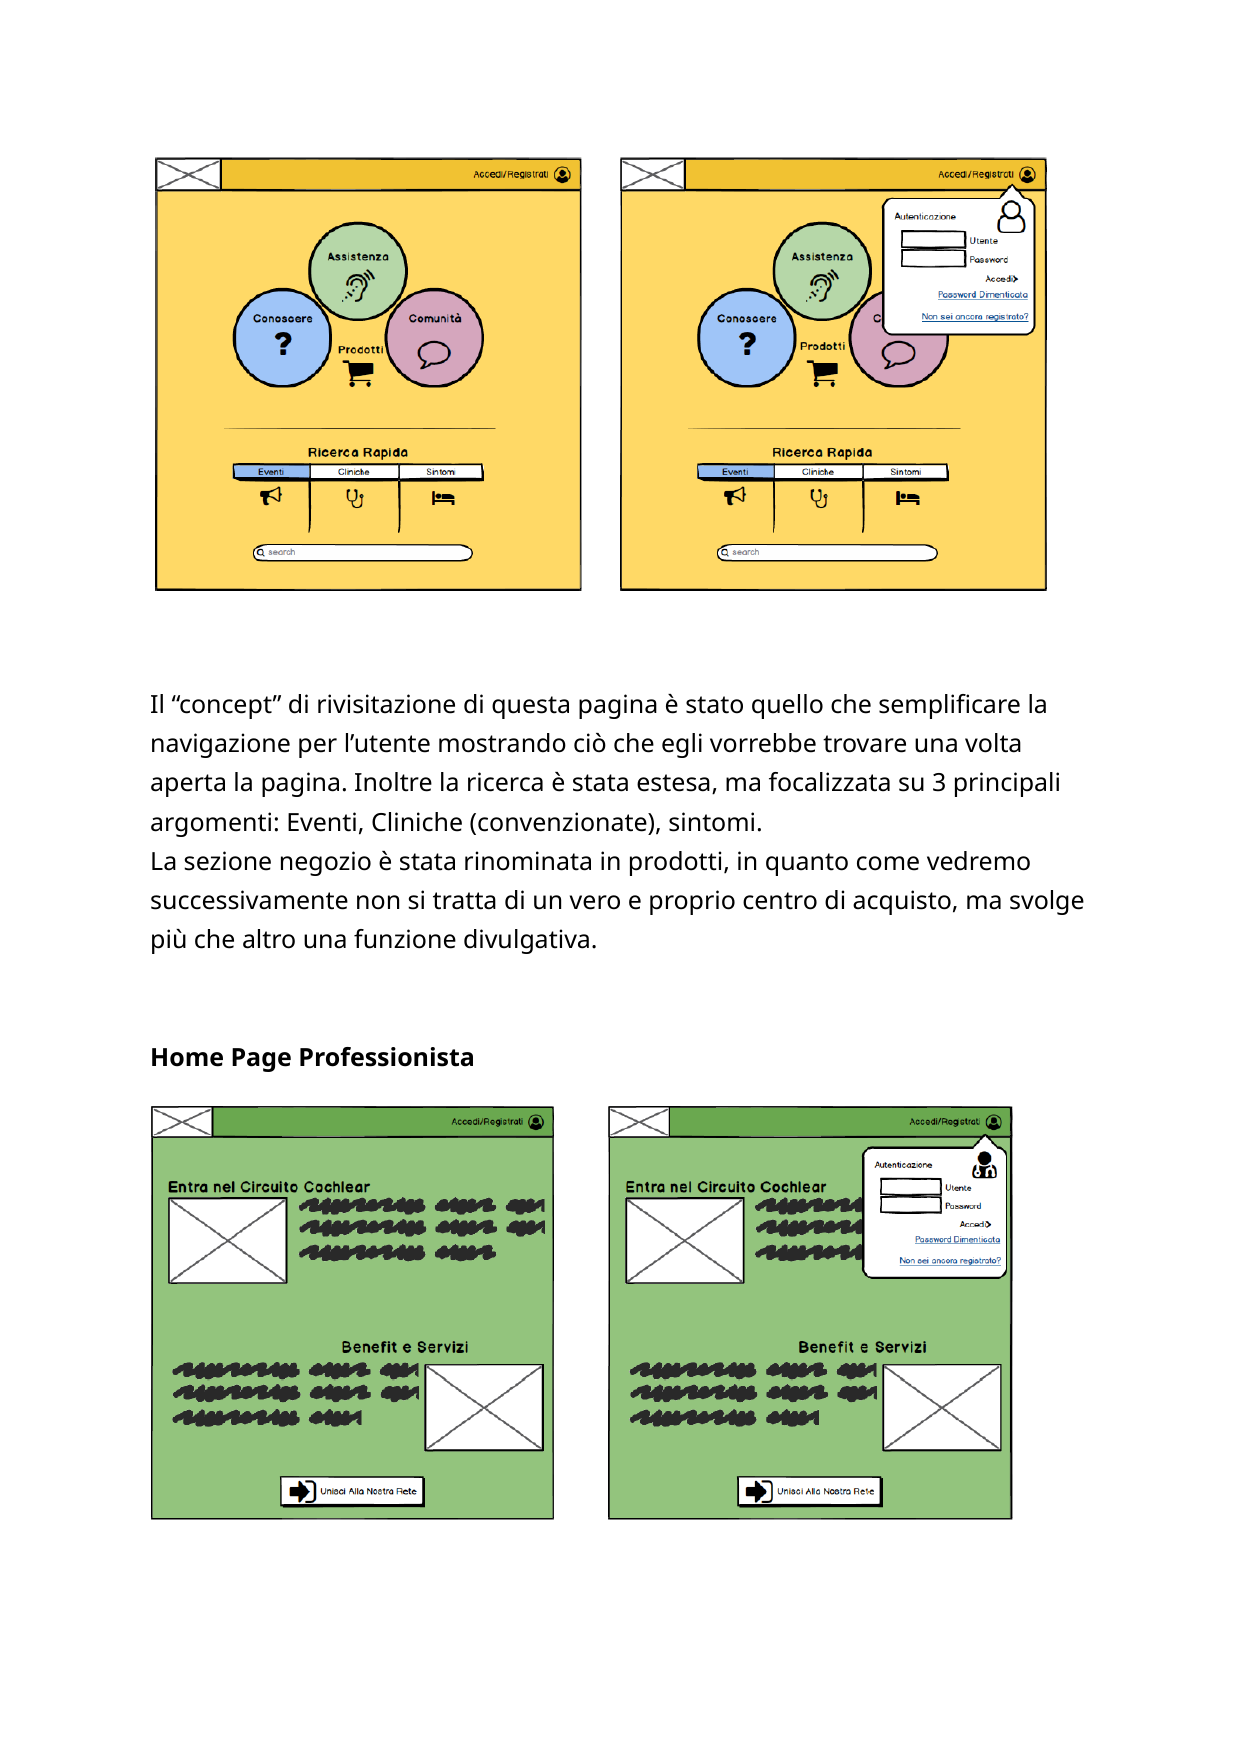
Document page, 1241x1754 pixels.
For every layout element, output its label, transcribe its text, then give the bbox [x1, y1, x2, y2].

text Home Page Professionista [150, 1039, 1090, 1073]
picture [150, 150, 1056, 604]
text La sezione negozio è stata rinominata in prodotti, in quanto come vedremo successivamente non si tratta di un vero e proprio centro di acquisto, ma svolge più che altro una funzione divulgativa. [150, 843, 1090, 956]
picture [146, 1096, 1017, 1534]
text Il “concept” di rivisitazione di questa pagina è stato quello che semplificare la navigazione per l’utente mostrando ciò che egli vorrebbe trovare una volta aperta la pagina. Inoltre la ricerca è stata estesa, ma focalizzata su 3 principali argomenti: Eventi, Cliniche (convenzionate), sintomi. [150, 687, 1090, 838]
